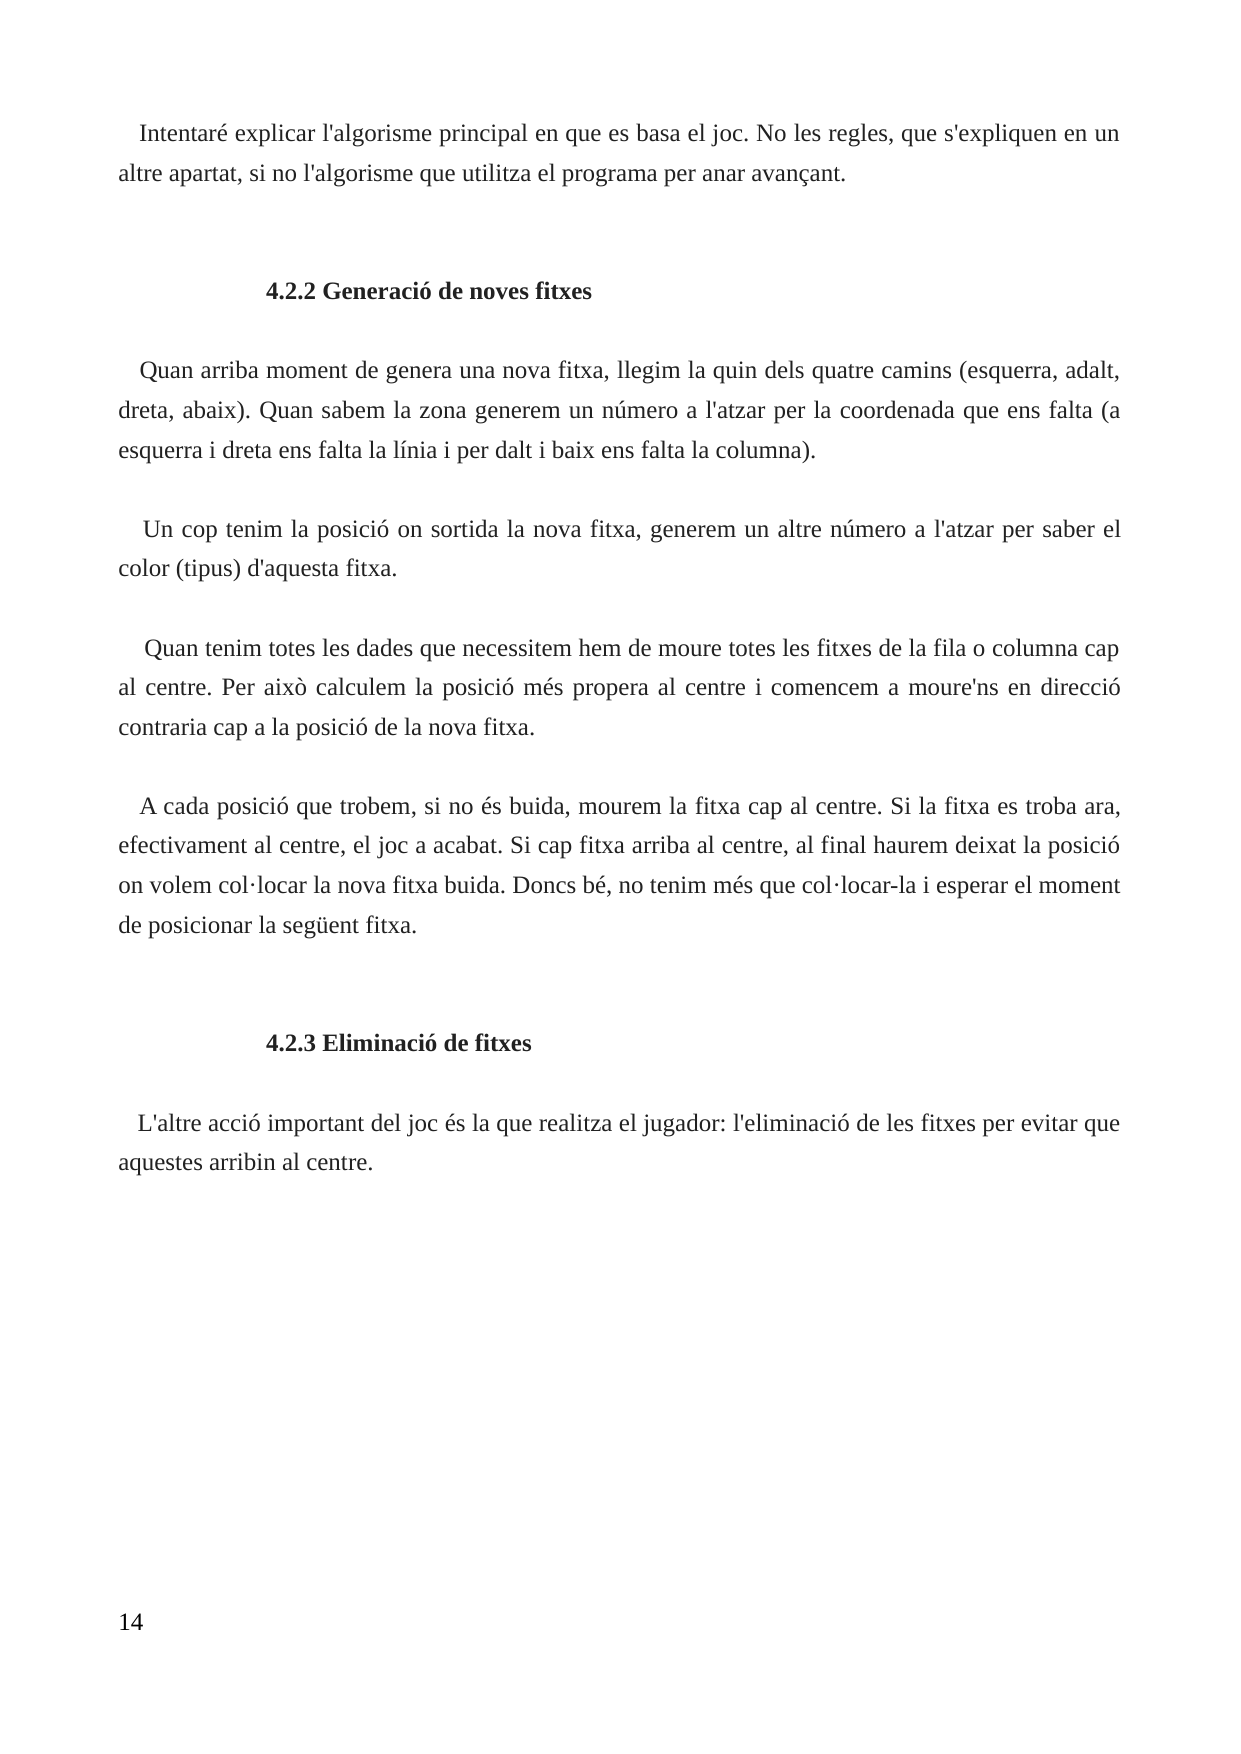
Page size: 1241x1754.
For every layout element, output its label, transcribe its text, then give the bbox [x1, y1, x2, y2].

text Intentaré explicar l'algorisme principal en que es basa el joc. No les regles, que s'expliquen en un altre apartat, si no l'algorisme que utilitza el programa per anar avançant. [118, 118, 1122, 186]
text Un cop tenim la posició on sortida la nova fitxa, generem un altre número a l'atzar per saber el color (tipus) d'aquesta fitxa. [118, 514, 1122, 582]
text 4.2.2 Generació de noves fitxes [118, 276, 1122, 305]
text L'altre acció important del joc és la que realitza el jugador: l'eliminació de les fitxes per evitar que aquestes arribin al centre. [118, 1108, 1122, 1176]
text Quan arriba moment de genera una nova fitxa, llegim la quin dels quatre camins (esquerra, adalt, dreta, abaix). Quan sabem la zona generem un número a l'atzar per la coordenada que ens falta (a esquerra i dreta ens falta la línia i per dalt i baix ens falta la columna). [118, 356, 1122, 463]
text 4.2.3 Eliminació de fitxes [118, 1028, 1122, 1057]
text A cada posició que trobem, si no és buida, mourem la fitxa cap al centre. Si la fitxa es troba ara, efectivament al centre, el joc a acabat. Si cap fitxa arriba al centre, al final haurem deixat la posició on volem col·locar la nova fitxa buida. Doncs bé, no tenim més que col·locar-la i esperar el moment de posicionar la següent fitxa. [118, 791, 1122, 938]
text Quan tenim totes les dades que necessitem hem de moure totes les fitxes de la fila o columna cap al centre. Per això calculem la posició més propera al centre i comencem a moure'ns en direcció contraria cap a la posició de la nova fitxa. [118, 633, 1122, 741]
